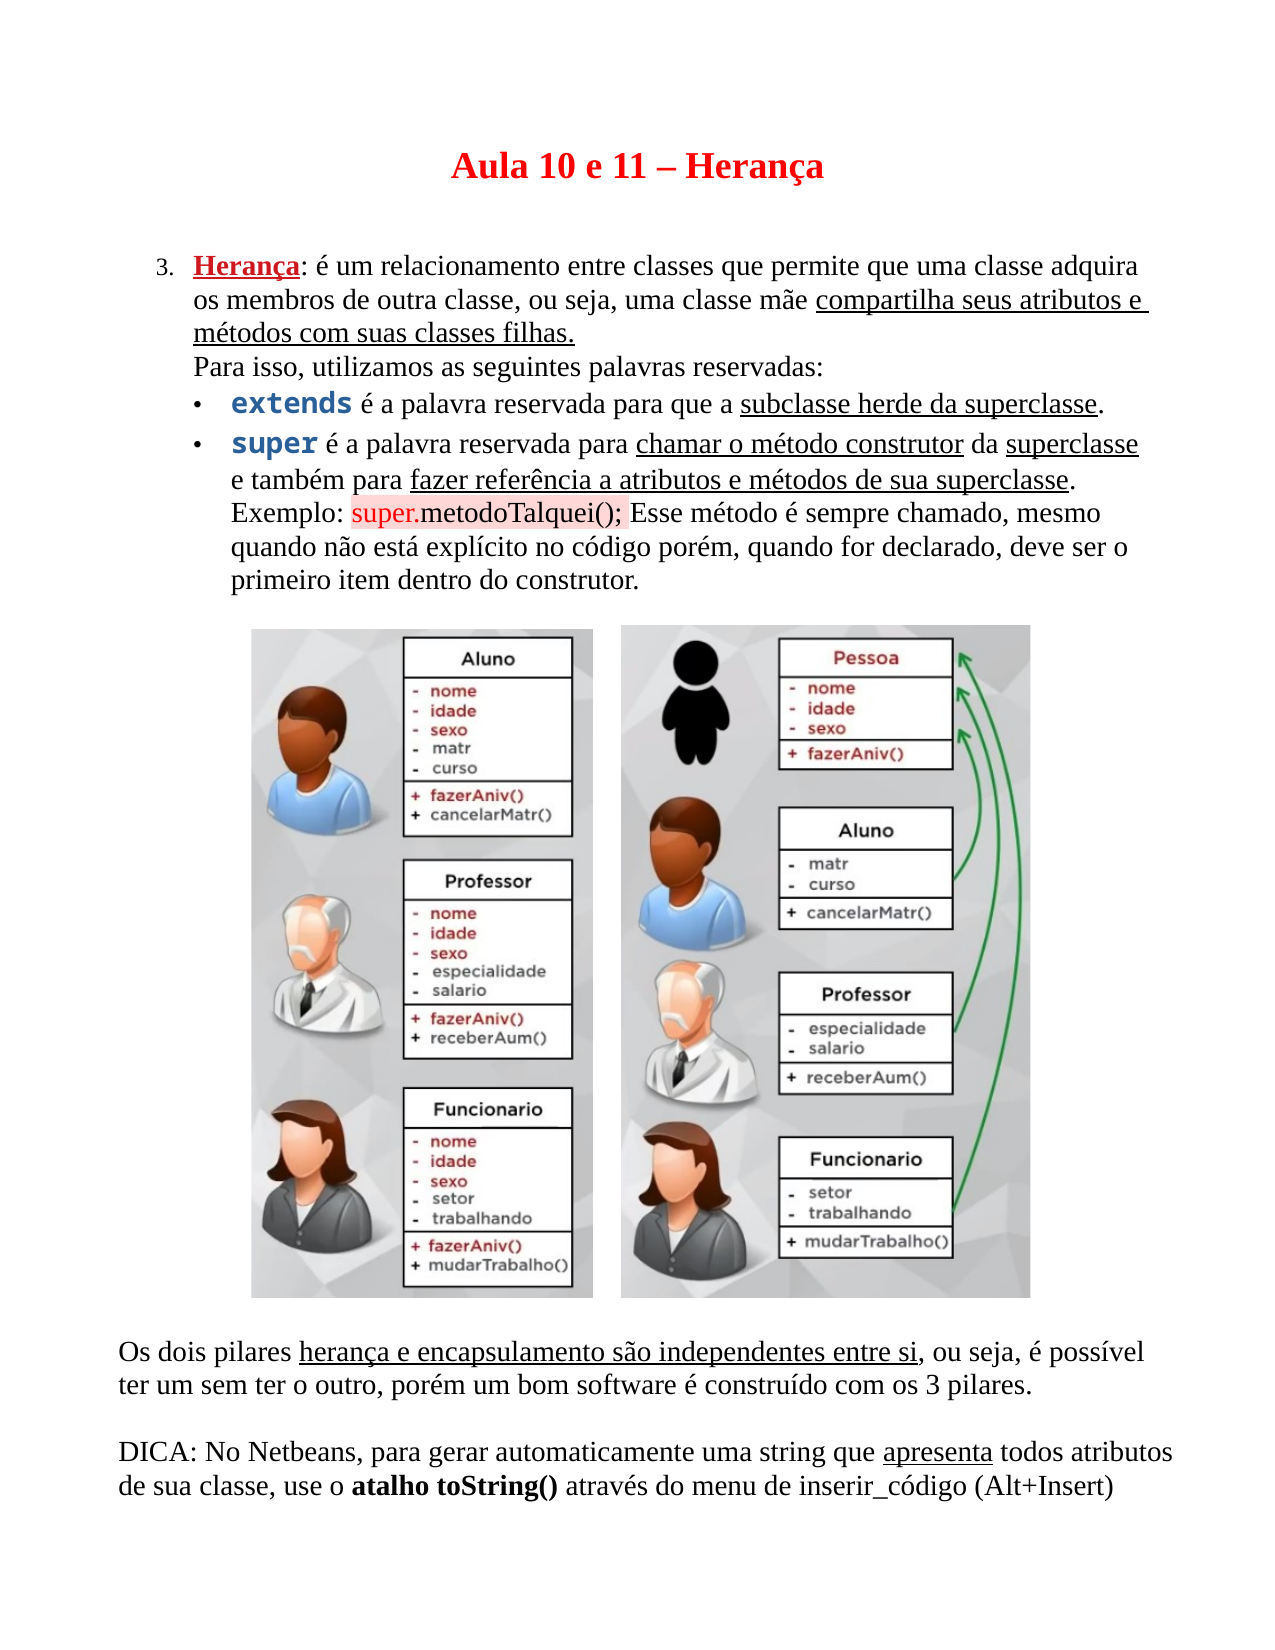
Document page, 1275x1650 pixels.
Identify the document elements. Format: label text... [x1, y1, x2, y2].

list Herança: é um relacionamento entre classes que permite que uma classe adquira os membros de outra classe, ou seja, uma classe mãe compartilha seus atributos e métodos com suas classes filhas. Para isso, utilizamos as seguintes palavras reservadas: [156, 248, 1157, 382]
text DICA: No Netbeans, para gerar automaticamente uma string que apresenta todos atributos de sua classe, use o atalho toString() através do menu de inserir_código (Alt+Insert) [118, 1434, 1204, 1502]
subtitle Aula 10 e 11 – Herança [118, 143, 1157, 187]
picture [621, 625, 1031, 1298]
text Os dois pilares herança e encapsulamento são independentes entre si, ou seja, é possível ter um sem ter o outro, porém um bom software é construído com os 3 pilares. [118, 1334, 1157, 1434]
list super é a palavra reservada para chamar o método construtor da superclasse e também para fazer referência a atributos e métodos de sua superclasse. Exemplo: super.metodoTalquei(); Esse método é sempre chamado, mesmo quando não está explícito no código porém, quando for declarado, deve ser o primeiro item dentro do construtor. [193, 422, 1157, 596]
picture [251, 629, 593, 1298]
list extends é a palavra reservada para que a subclasse herde da superclasse. [193, 382, 1157, 422]
